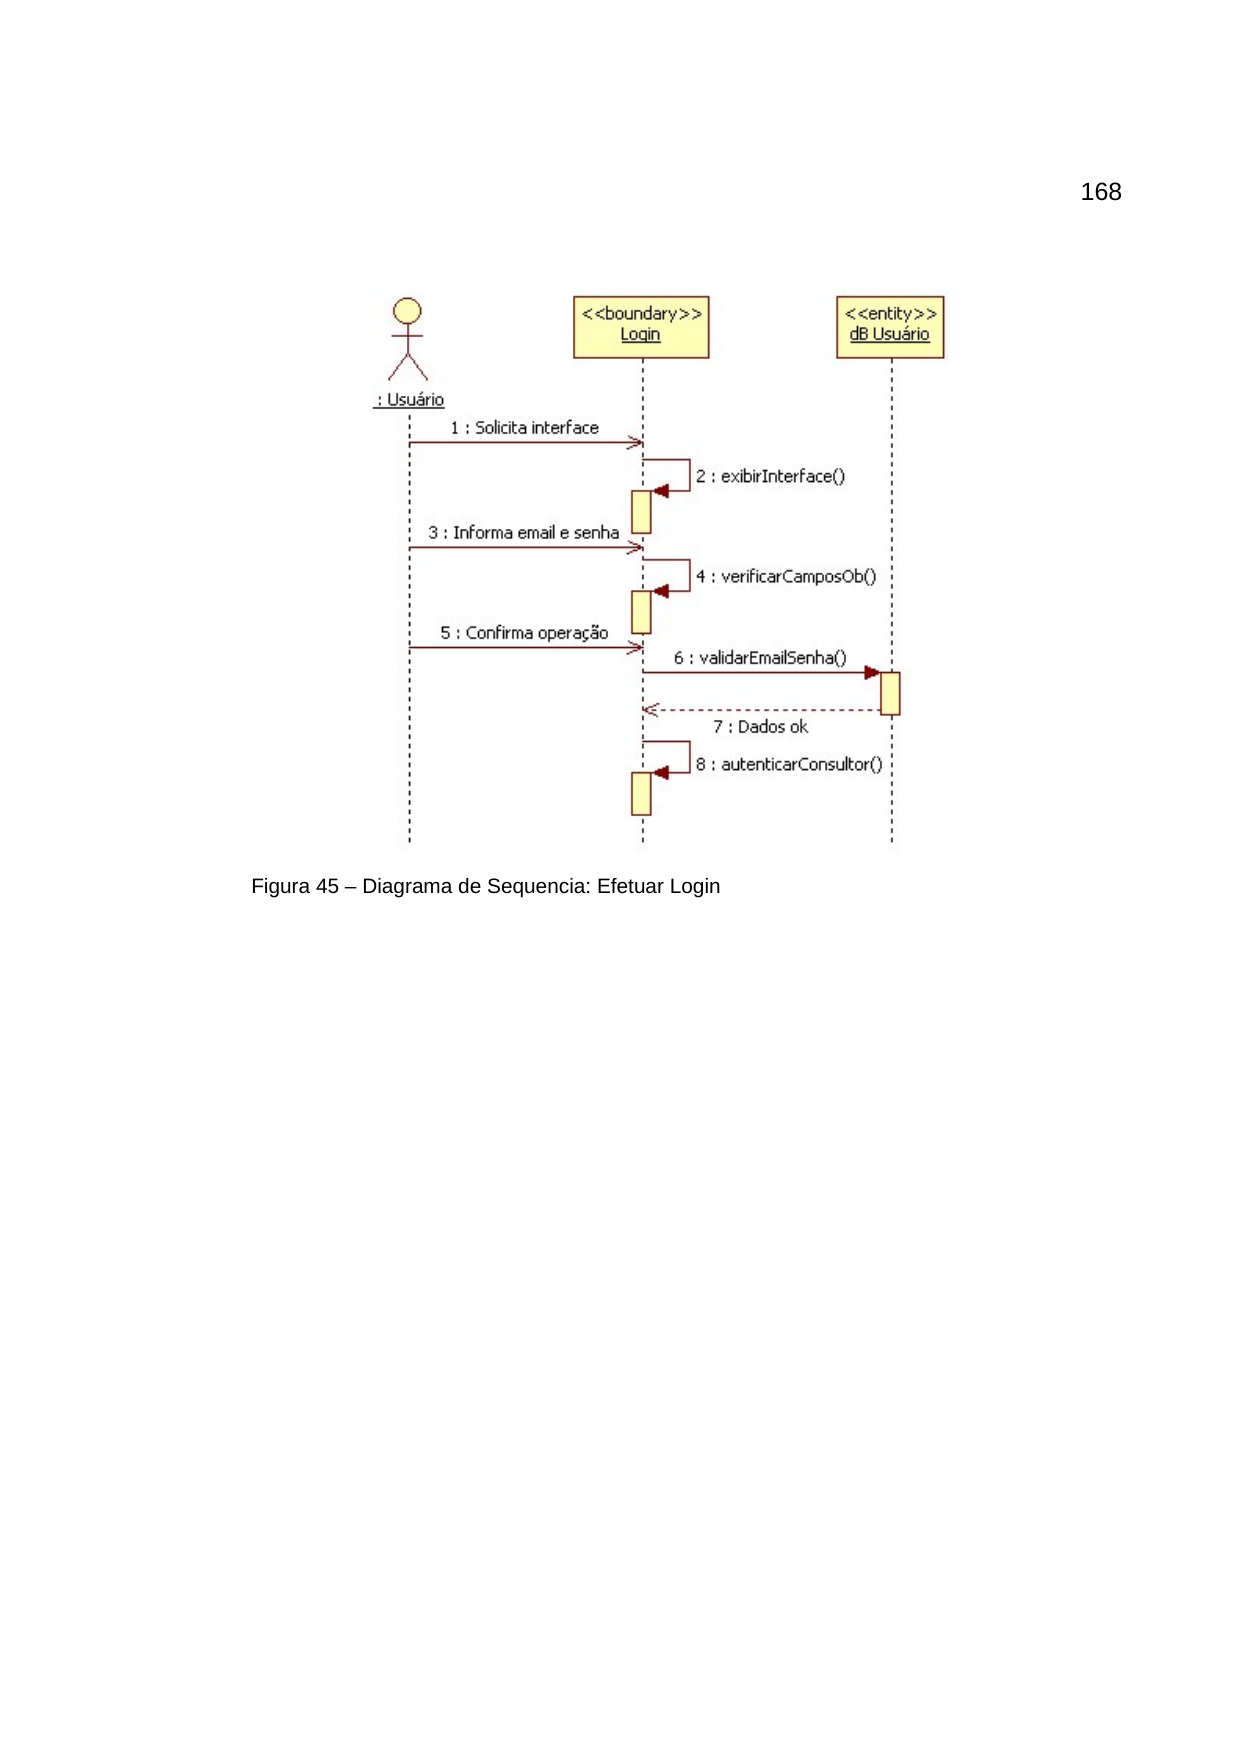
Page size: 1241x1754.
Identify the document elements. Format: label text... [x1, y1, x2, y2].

text Figura 45 – Diagrama de Sequencia: Efetuar Login [177, 874, 1122, 897]
picture [323, 265, 976, 874]
